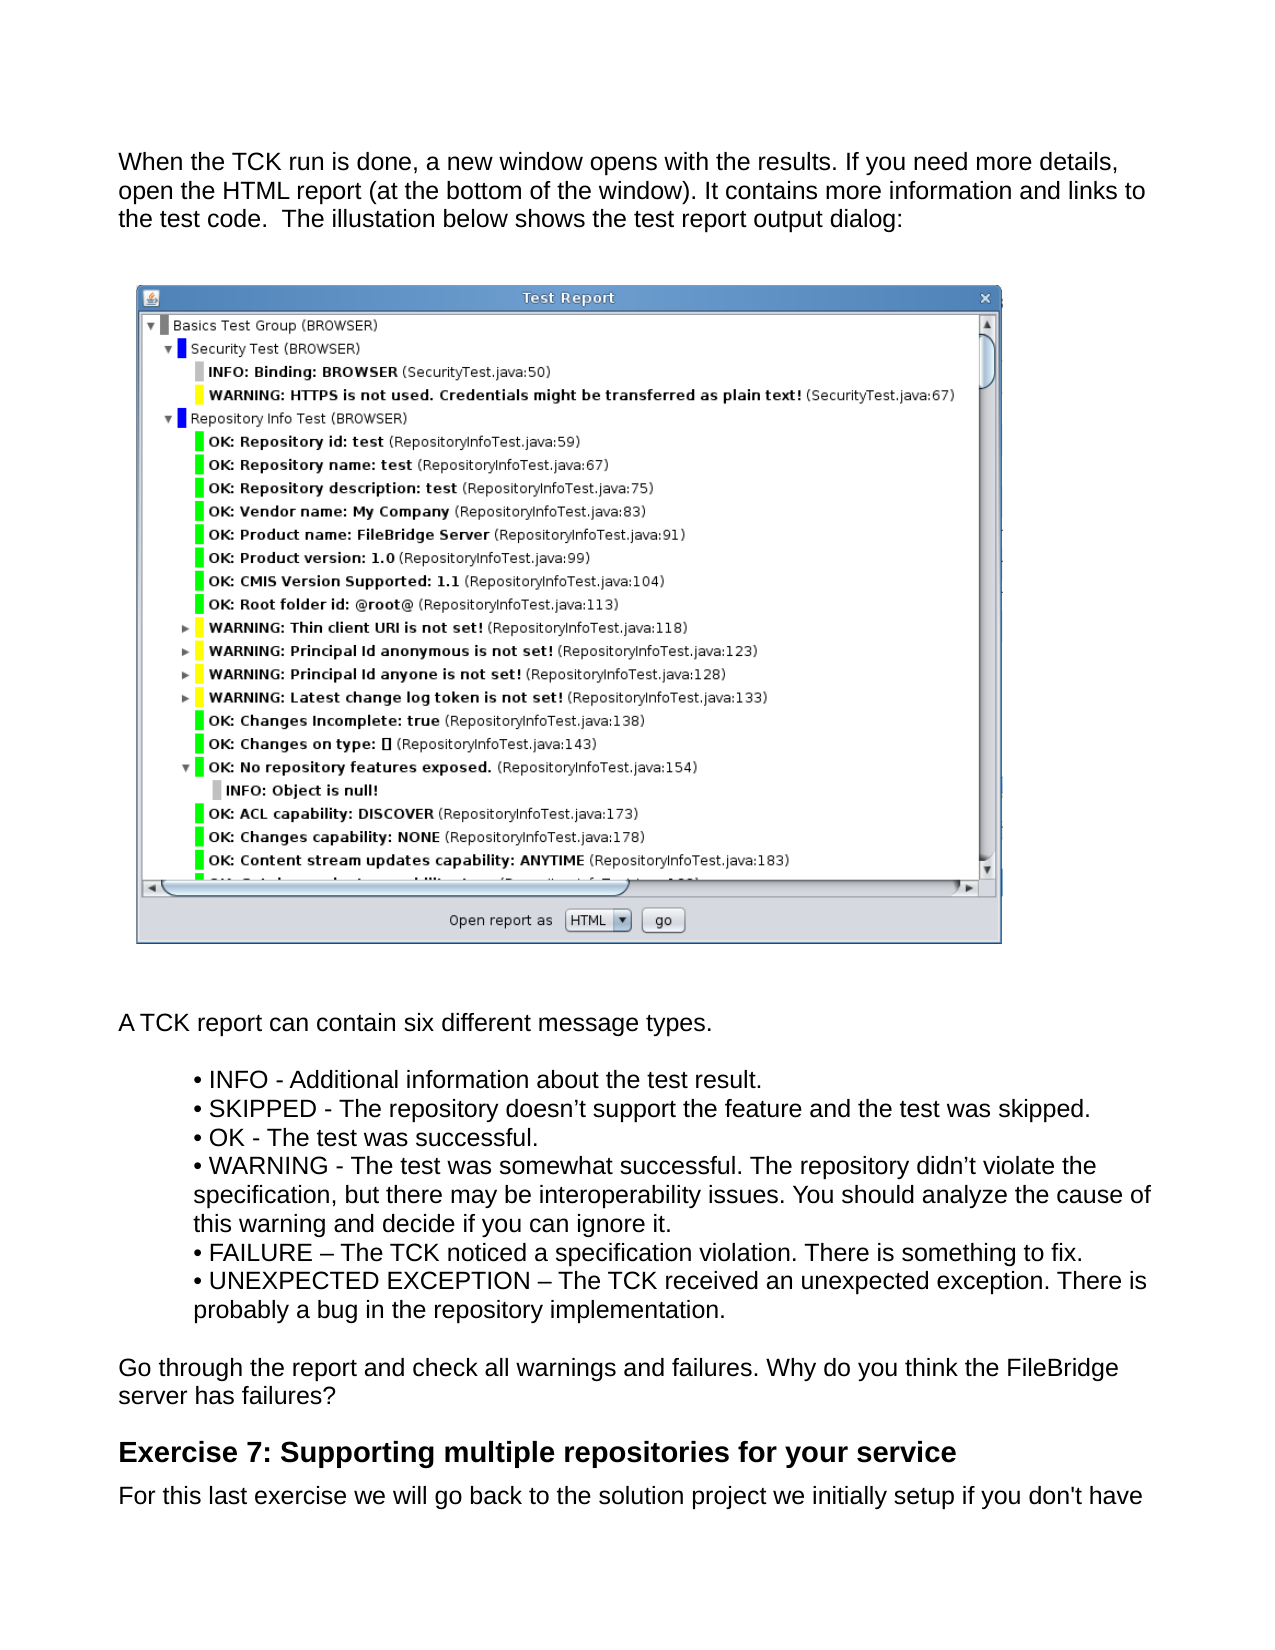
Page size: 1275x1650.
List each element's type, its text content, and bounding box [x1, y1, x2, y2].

text For this last exercise we will go back to the solution project we initially setup if you don't have [118, 1481, 1157, 1510]
text A TCK report can contain six different message types. [118, 1008, 1157, 1036]
picture [136, 285, 1003, 944]
text • WARNING - The test was somewhat successful. The repository didn’t violate the specification, but there may be interoperability issues. You should analyze the cause of this warning and decide if you can ignore it. [193, 1151, 1157, 1238]
text • SKIPPED - The repository doesn’t support the feature and the test was skipped. [193, 1094, 1157, 1123]
text • INFO - Additional information about the test result. [193, 1065, 1157, 1094]
subtitle Exercise 7: Supporting multiple repositories for your service [118, 1435, 1157, 1469]
text • FAILURE – The TCK noticed a specification violation. There is something to fix. [193, 1238, 1157, 1266]
text • UNEXPECTED EXCEPTION – The TCK received an unexpected exception. There is probably a bug in the repository implementation. [193, 1266, 1157, 1324]
text When the TCK run is done, a new window opens with the results. If you need more details, open the HTML report (at the bottom of the window). It contains more information and links to the test code. The illustation below shows the test report output dialog: [118, 147, 1157, 233]
text • OK - The test was successful. [193, 1123, 1157, 1151]
text Go through the report and check all warnings and failures. Why do you think the FileBridge server has failures? [118, 1353, 1157, 1410]
